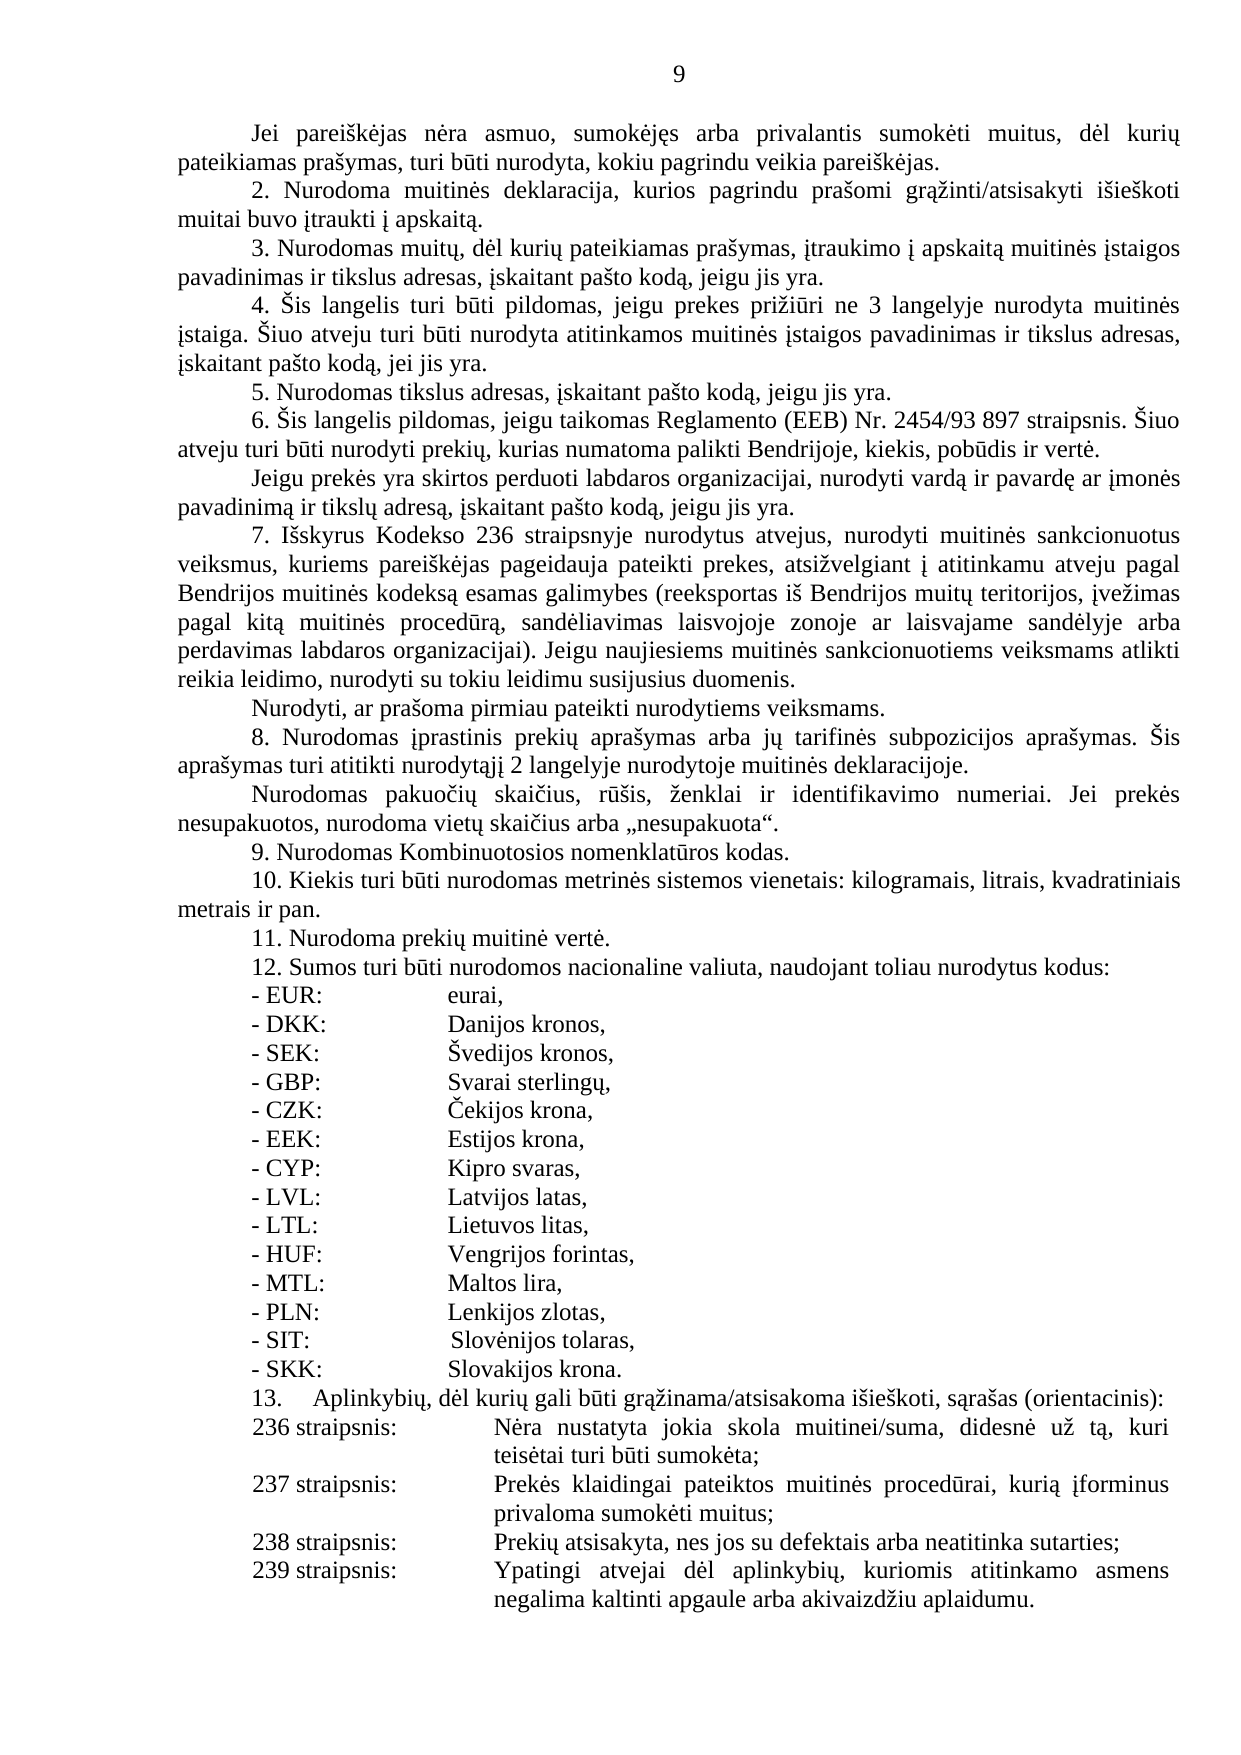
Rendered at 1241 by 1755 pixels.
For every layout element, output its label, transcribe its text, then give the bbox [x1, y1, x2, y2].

table_cell Prekės klaidingai pateiktos muitinės procedūrai, kurią įforminus privaloma sumokėti muitus; [482, 1469, 1181, 1527]
text - SIT: Slovėnijos tolaras, [177, 1326, 1181, 1354]
table_header [177, 1412, 241, 1469]
text - EUR: eurai, [177, 981, 1181, 1009]
table_cell [177, 1527, 241, 1556]
text 3. Nurodomas muitų, dėl kurių pateikiamas prašymas, įtraukimo į apskaitą muitinės įstaigos pavadinimas ir tikslus adresas, įskaitant pašto kodą, jeigu jis yra. [177, 233, 1181, 291]
text Jei pareiškėjas nėra asmuo, sumokėjęs arba privalantis sumokėti muitus, dėl kurių pateikiamas prašymas, turi būti nurodyta, kokiu pagrindu veikia pareiškėjas. [177, 118, 1181, 176]
text 2. Nurodoma muitinės deklaracija, kurios pagrindu prašomi grąžinti/atsisakyti išieškoti muitai buvo įtraukti į apskaitą. [177, 176, 1181, 233]
text Jeigu prekės yra skirtos perduoti labdaros organizacijai, nurodyti vardą ir pavardę ar įmonės pavadinimą ir tikslų adresą, įskaitant pašto kodą, jeigu jis yra. [177, 463, 1181, 521]
text 5. Nurodomas tikslus adresas, įskaitant pašto kodą, jeigu jis yra. [177, 377, 1181, 406]
text - MTL: Maltos lira, [177, 1268, 1181, 1297]
text - DKK: Danijos kronos, [177, 1009, 1181, 1038]
text 9. Nurodomas Kombinuotosios nomenklatūros kodas. [177, 837, 1181, 866]
table_cell Prekių atsisakyta, nes jos su defektais arba neatitinka sutarties; [482, 1527, 1181, 1556]
table_cell 238 straipsnis: [241, 1527, 482, 1556]
text 12. Sumos turi būti nurodomos nacionaline valiuta, naudojant toliau nurodytus kodus: [177, 952, 1181, 981]
text - LTL: Lietuvos litas, [177, 1211, 1181, 1239]
text - EEK: Estijos krona, [177, 1124, 1181, 1153]
text 11. Nurodoma prekių muitinė vertė. [177, 923, 1181, 952]
text - SEK: Švedijos kronos, [177, 1038, 1181, 1067]
text 8. Nurodomas įprastinis prekių aprašymas arba jų tarifinės subpozicijos aprašymas. Šis aprašymas turi atitikti nurodytąjį 2 langelyje nurodytoje muitinės deklaracijoje. [177, 722, 1181, 779]
text - HUF: Vengrijos forintas, [177, 1239, 1181, 1268]
table_cell [177, 1469, 241, 1527]
text Nurodyti, ar prašoma pirmiau pateikti nurodytiems veiksmams. [177, 693, 1181, 722]
table_cell Ypatingi atvejai dėl aplinkybių, kuriomis atitinkamo asmens negalima kaltinti apgaule arba akivaizdžiu aplaidumu. [482, 1556, 1181, 1613]
text - SKK: Slovakijos krona. [177, 1354, 1181, 1383]
text 6. Šis langelis pildomas, jeigu taikomas Reglamento (EEB) Nr. 2454/93 897 straipsnis. Šiuo atveju turi būti nurodyti prekių, kurias numatoma palikti Bendrijoje, kiekis, pobūdis ir vertė. [177, 406, 1181, 463]
table_header Nėra nustatyta jokia skola muitinei/suma, didesnė už tą, kuri teisėtai turi būti sumokėta; [482, 1412, 1181, 1469]
text - LVL: Latvijos latas, [177, 1182, 1181, 1211]
text 7. Išskyrus Kodekso 236 straipsnyje nurodytus atvejus, nurodyti muitinės sankcionuotus veiksmus, kuriems pareiškėjas pageidauja pateikti prekes, atsižvelgiant į atitinkamu atveju pagal Bendrijos muitinės kodeksą esamas galimybes (reeksportas iš Bendrijos muitų teritorijos, įvežimas pagal kitą muitinės procedūrą, sandėliavimas laisvojoje zonoje ar laisvajame sandėlyje arba perdavimas labdaros organizacijai). Jeigu naujiesiems muitinės sankcionuotiems veiksmams atlikti reikia leidimo, nurodyti su tokiu leidimu susijusius duomenis. [177, 521, 1181, 693]
table_header 236 straipsnis: [241, 1412, 482, 1469]
text - CZK: Čekijos krona, [177, 1096, 1181, 1124]
table_cell 237 straipsnis: [241, 1469, 482, 1527]
text - PLN: Lenkijos zlotas, [177, 1297, 1181, 1326]
text - GBP: Svarai sterlingų, [177, 1067, 1181, 1096]
text 4. Šis langelis turi būti pildomas, jeigu prekes prižiūri ne 3 langelyje nurodyta muitinės įstaiga. Šiuo atveju turi būti nurodyta atitinkamos muitinės įstaigos pavadinimas ir tikslus adresas, įskaitant pašto kodą, jei jis yra. [177, 291, 1181, 377]
table_cell 239 straipsnis: [241, 1556, 482, 1613]
text 13. Aplinkybių, dėl kurių gali būti grąžinama/atsisakoma išieškoti, sąrašas (orientacinis): [177, 1383, 1181, 1412]
text - CYP: Kipro svaras, [177, 1153, 1181, 1182]
text 10. Kiekis turi būti nurodomas metrinės sistemos vienetais: kilogramais, litrais, kvadratiniais metrais ir pan. [177, 866, 1181, 923]
text Nurodomas pakuočių skaičius, rūšis, ženklai ir identifikavimo numeriai. Jei prekės nesupakuotos, nurodoma vietų skaičius arba „nesupakuota“. [177, 779, 1181, 837]
table_cell [177, 1556, 241, 1613]
